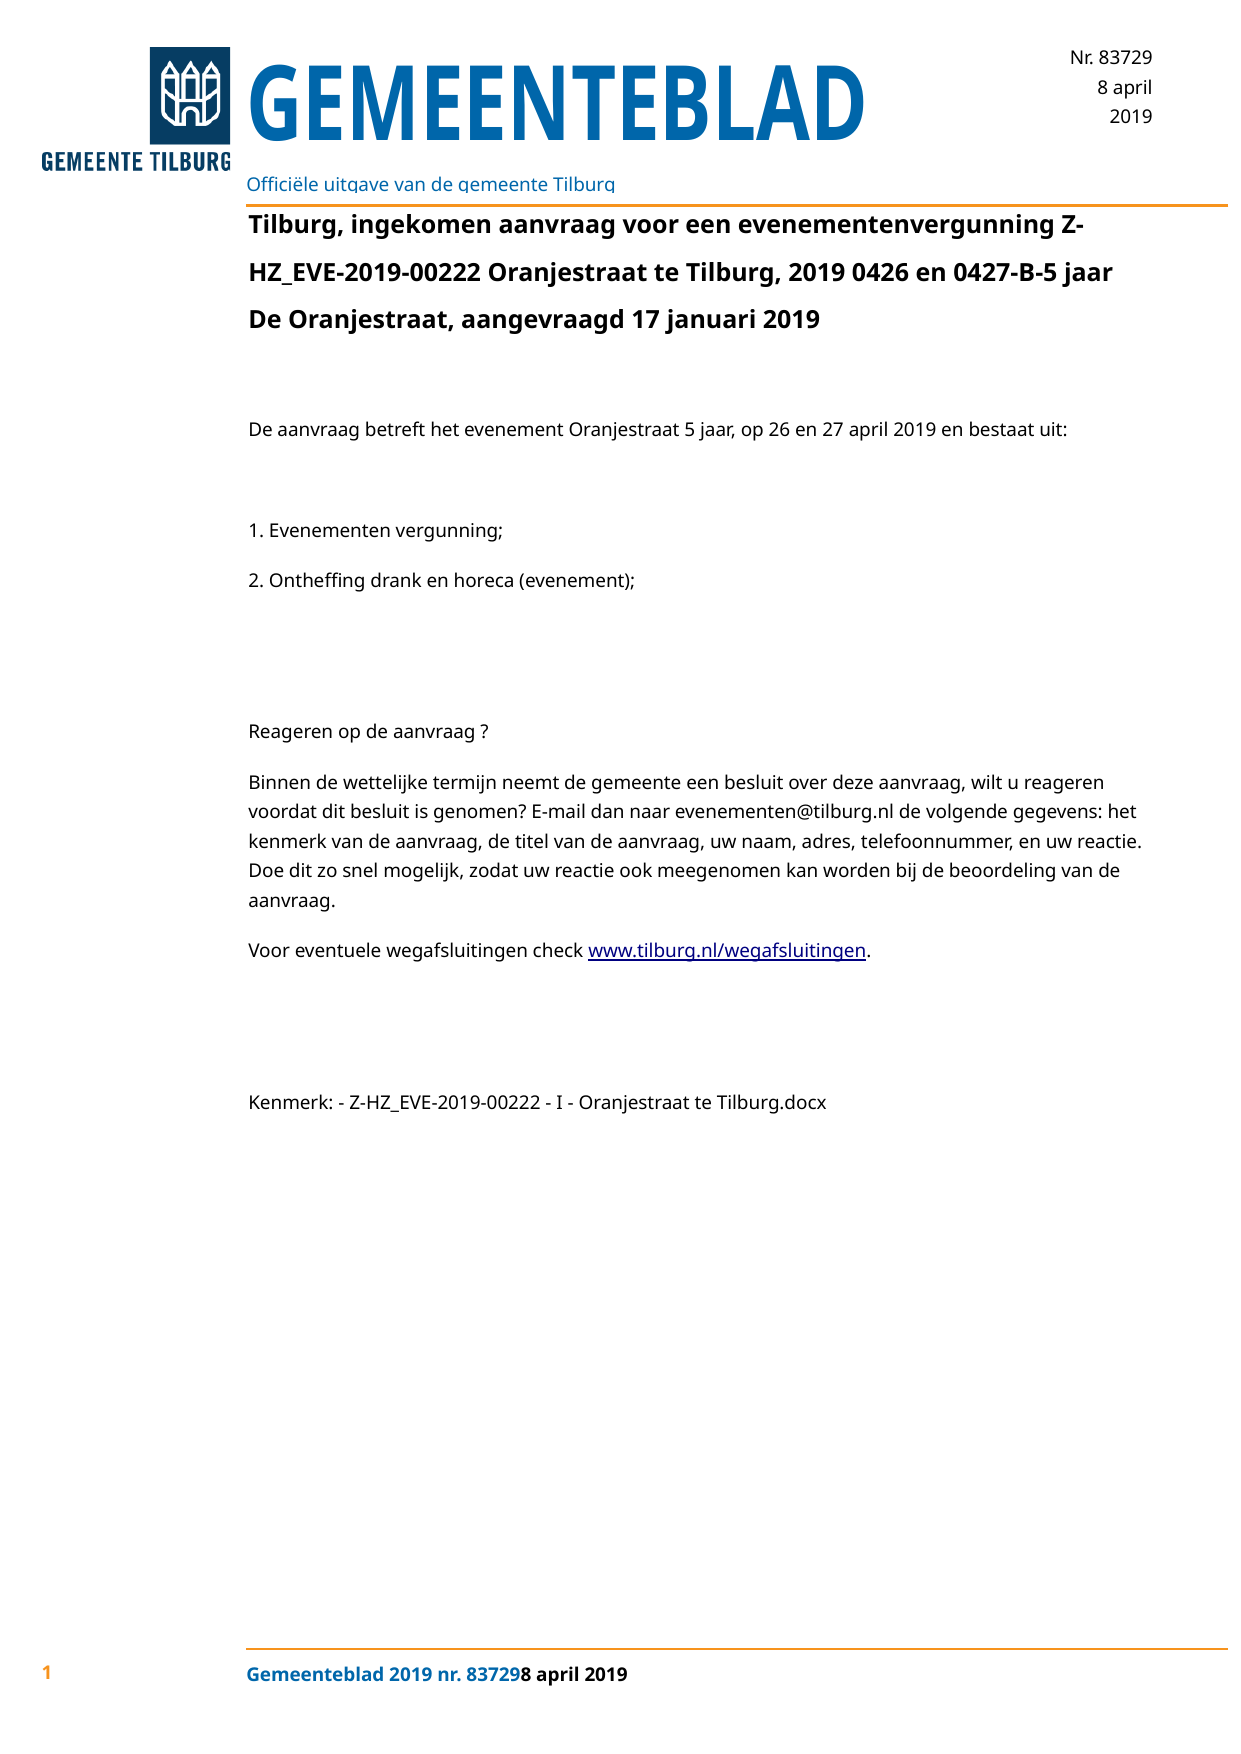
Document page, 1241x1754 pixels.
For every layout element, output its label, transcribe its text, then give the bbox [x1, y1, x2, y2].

text Voor eventuele wegafsluitingen check www.tilburg.nl/wegafsluitingen. [248, 938, 1152, 963]
text 2. Ontheffing drank en horeca (evenement); [248, 567, 1152, 593]
text 1. Evenementen vergunning; [248, 517, 1152, 542]
picture [41, 47, 231, 172]
text Binnen de wettelijke termijn neemt de gemeente een besluit over deze aanvraag, wilt u reageren voordat dit besluit is genomen? E-mail dan naar evenementen@tilburg.nl de volgende gegevens: het kenmerk van de aanvraag, de titel van de aanvraag, uw naam, adres, telefoonnummer, en uw reactie. Doe dit zo snel mogelijk, zodat uw reactie ook meegenomen kan worden bij de beoordeling van de aanvraag. [248, 769, 1152, 913]
text De aanvraag betreft het evenement Oranjestraat 5 jaar, op 26 en 27 april 2019 en bestaat uit: [248, 416, 1152, 442]
text Kenmerk: - Z-HZ_EVE-2019-00222 - I - Oranjestraat te Tilburg.docx [248, 1089, 1152, 1114]
text Reageren op de aanvraag ? [248, 718, 1152, 744]
text Tilburg, ingekomen aanvraag voor een evenementenvergunning Z-HZ_EVE-2019-00222 Oranjestraat te Tilburg, 2019 0426 en 0427-B-5 jaar De Oranjestraat, aangevraagd 17 januari 2019 [248, 207, 1152, 336]
